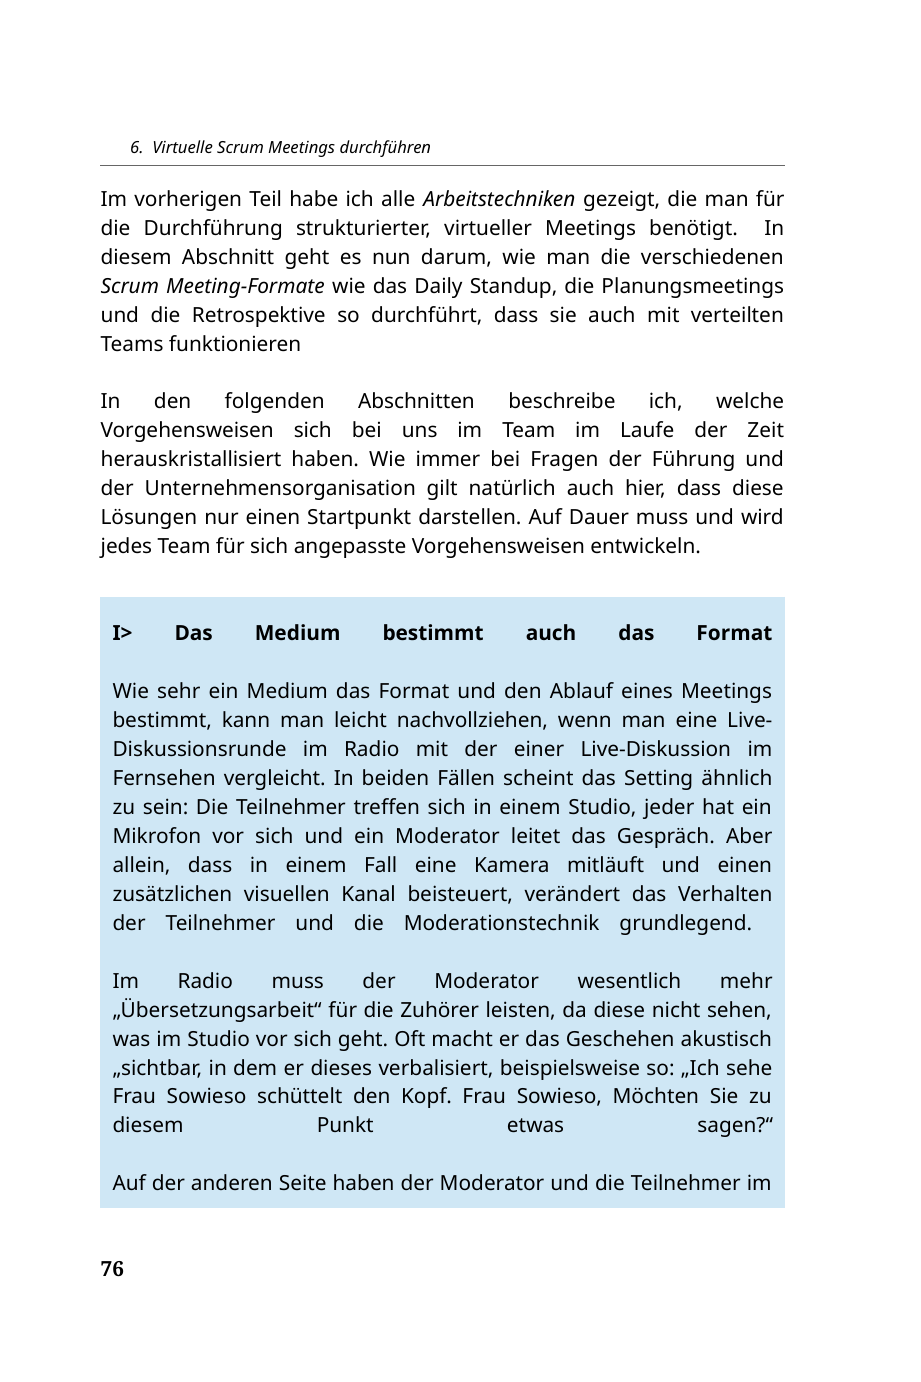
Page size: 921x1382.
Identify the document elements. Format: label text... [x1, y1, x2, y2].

text I> Das Medium bestimmt auch das Format Wie sehr ein Medium das Format und den Ablauf eines Meetings bestimmt, kann man leicht nachvollziehen, wenn man eine Live-Diskussionsrunde im Radio mit der einer Live-Diskussion im Fernsehen vergleicht. In beiden Fällen scheint das Setting ähnlich zu sein: Die Teilnehmer treffen sich in einem Studio, jeder hat ein Mikrofon vor sich und ein Moderator leitet das Gespräch. Aber allein, dass in einem Fall eine Kamera mitläuft und einen zusätzlichen visuellen Kanal beisteuert, verändert das Verhalten der Teilnehmer und die Moderationstechnik grundlegend. Im Radio muss der Moderator wesentlich mehr „Übersetzungsarbeit“ für die Zuhörer leisten, da diese nicht sehen, was im Studio vor sich geht. Oft macht er das Geschehen akustisch „sichtbar, in dem er dieses verbalisiert, beispielsweise so: „Ich sehe Frau Sowieso schüttelt den Kopf. Frau Sowieso, Möchten Sie zu diesem Punkt etwas sagen?“ Auf der anderen Seite haben der Moderator und die Teilnehmer im [112, 608, 773, 1197]
text Im vorherigen Teil habe ich alle Arbeitstechniken gezeigt, die man für die Durchführung strukturierter, virtueller Meetings benötigt. In diesem Abschnitt geht es nun darum, wie man die verschiedenen Scrum Meeting-Formate wie das Daily Standup, die Planungsmeetings und die Retrospektive so durchführt, dass sie auch mit verteilten Teams funktionieren [100, 183, 785, 357]
text In den folgenden Abschnitten beschreibe ich, welche Vorgehensweisen sich bei uns im Team im Laufe der Zeit herauskristallisiert haben. Wie immer bei Fragen der Führung und der Unternehmensorganisation gilt natürlich auch hier, dass diese Lösungen nur einen Startpunkt darstellen. Auf Dauer muss und wird jedes Team für sich angepasste Vorgehensweisen entwickeln. [100, 365, 785, 559]
